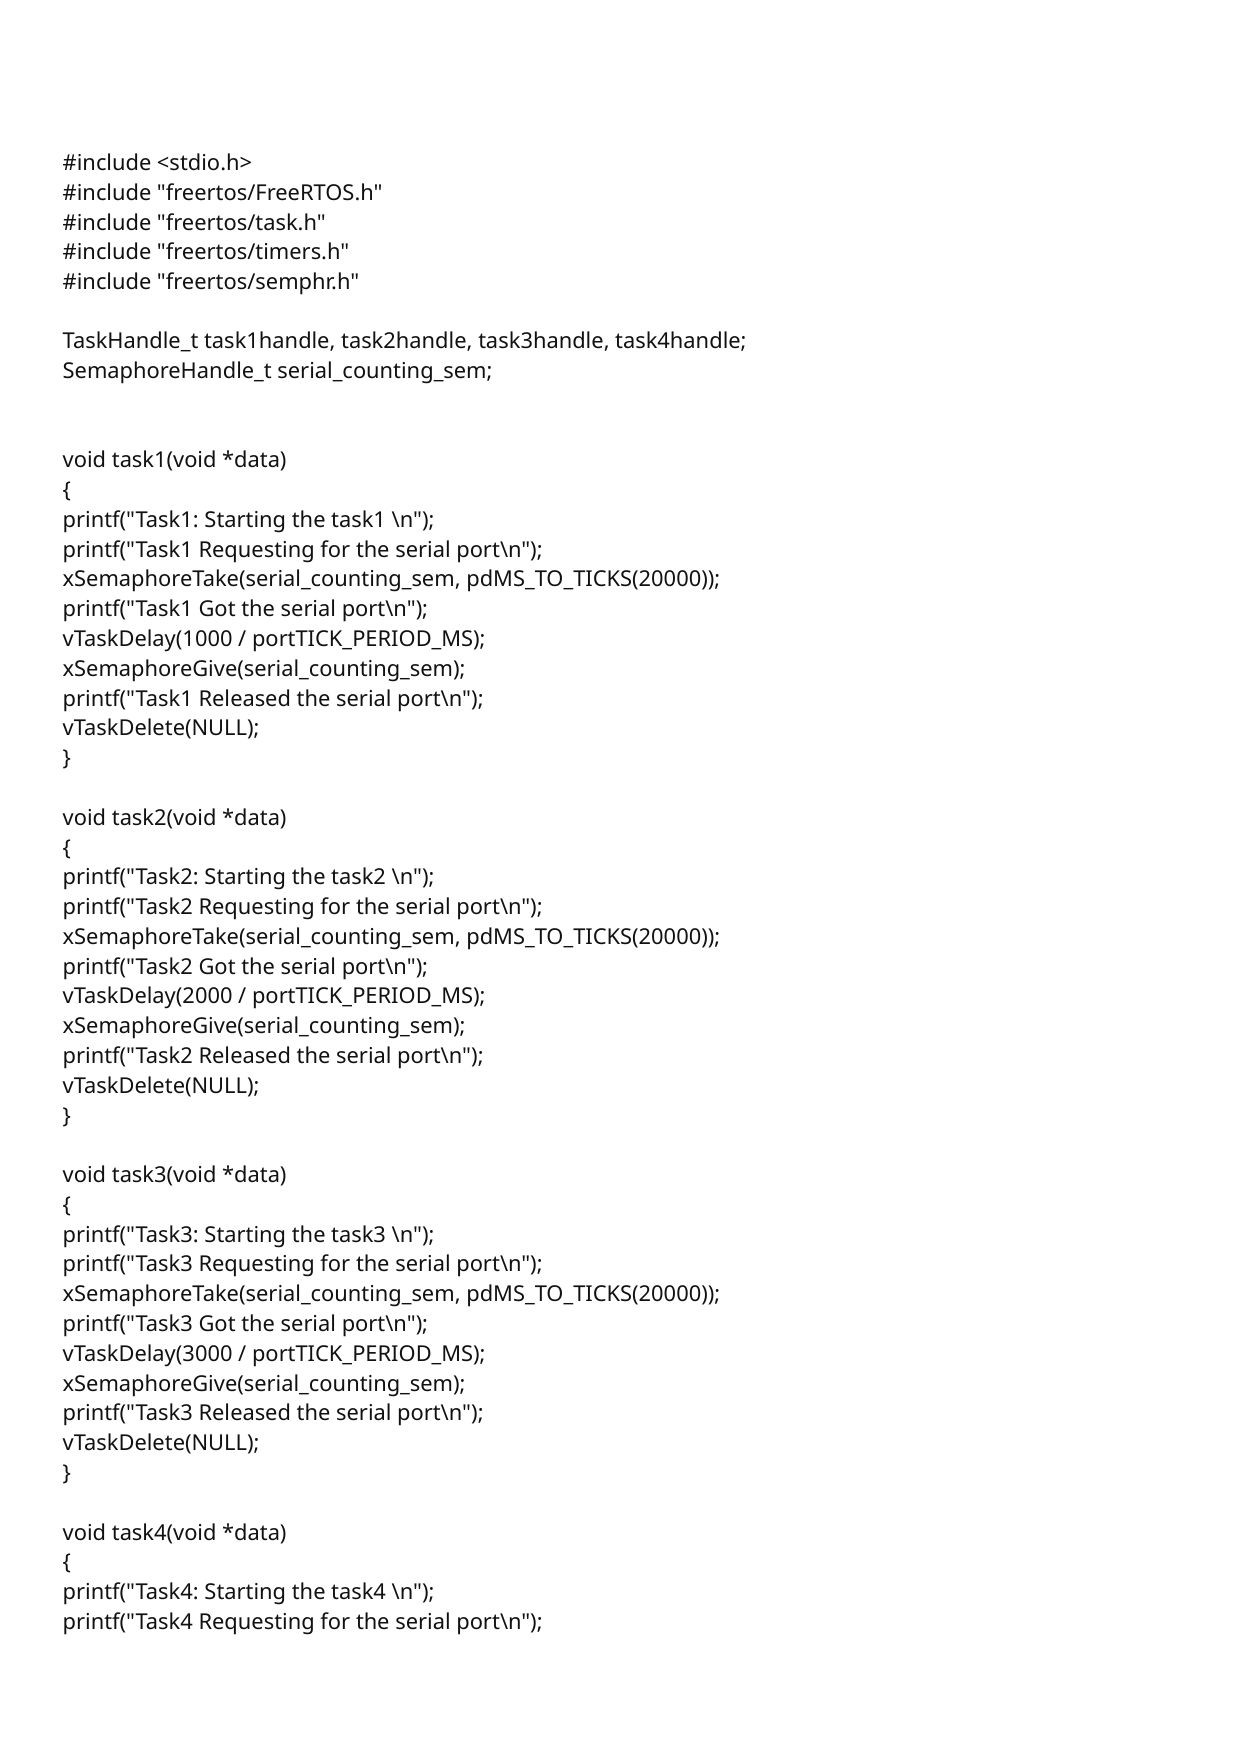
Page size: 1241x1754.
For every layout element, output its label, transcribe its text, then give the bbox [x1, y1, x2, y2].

text printf("Task3 Released the serial port\n"); [62, 1397, 1187, 1427]
text xSemaphoreTake(serial_counting_sem, pdMS_TO_TICKS(20000)); [62, 563, 1187, 593]
text printf("Task2: Starting the task2 \n"); [62, 861, 1187, 891]
text void task2(void *data) [62, 802, 1187, 831]
text vTaskDelete(NULL); [62, 1427, 1187, 1457]
text { [62, 474, 1187, 504]
text printf("Task3 Requesting for the serial port\n"); [62, 1248, 1187, 1278]
text } [62, 1099, 1187, 1129]
text TaskHandle_t task1handle, task2handle, task3handle, task4handle; [62, 326, 1187, 355]
text xSemaphoreTake(serial_counting_sem, pdMS_TO_TICKS(20000)); [62, 1278, 1187, 1308]
text #include "freertos/FreeRTOS.h" [62, 177, 1187, 206]
text vTaskDelete(NULL); [62, 1070, 1187, 1099]
text #include "freertos/semphr.h" [62, 266, 1187, 296]
text void task3(void *data) [62, 1159, 1187, 1189]
text printf("Task3: Starting the task3 \n"); [62, 1219, 1187, 1248]
text xSemaphoreGive(serial_counting_sem); [62, 653, 1187, 683]
text xSemaphoreTake(serial_counting_sem, pdMS_TO_TICKS(20000)); [62, 921, 1187, 951]
text printf("Task1 Released the serial port\n"); [62, 683, 1187, 712]
text vTaskDelete(NULL); [62, 712, 1187, 742]
text void task1(void *data) [62, 444, 1187, 474]
text printf("Task2 Requesting for the serial port\n"); [62, 891, 1187, 921]
text { [62, 831, 1187, 861]
text } [62, 1457, 1187, 1487]
text printf("Task3 Got the serial port\n"); [62, 1308, 1187, 1338]
text xSemaphoreGive(serial_counting_sem); [62, 1010, 1187, 1040]
text printf("Task1: Starting the task1 \n"); [62, 504, 1187, 534]
text xSemaphoreGive(serial_counting_sem); [62, 1368, 1187, 1397]
text #include "freertos/task.h" [62, 206, 1187, 236]
text printf("Task2 Released the serial port\n"); [62, 1040, 1187, 1070]
text } [62, 742, 1187, 772]
text { [62, 1546, 1187, 1576]
text vTaskDelay(2000 / portTICK_PERIOD_MS); [62, 980, 1187, 1010]
text printf("Task1 Requesting for the serial port\n"); [62, 534, 1187, 563]
text #include "freertos/timers.h" [62, 236, 1187, 266]
text void task4(void *data) [62, 1516, 1187, 1546]
text #include <stdio.h> [62, 147, 1187, 177]
text printf("Task1 Got the serial port\n"); [62, 593, 1187, 623]
text SemaphoreHandle_t serial_counting_sem; [62, 355, 1187, 385]
text vTaskDelay(1000 / portTICK_PERIOD_MS); [62, 623, 1187, 653]
text { [62, 1189, 1187, 1219]
text printf("Task2 Got the serial port\n"); [62, 951, 1187, 980]
text vTaskDelay(3000 / portTICK_PERIOD_MS); [62, 1338, 1187, 1368]
text printf("Task4: Starting the task4 \n"); [62, 1576, 1187, 1606]
text printf("Task4 Requesting for the serial port\n"); [62, 1606, 1187, 1636]
